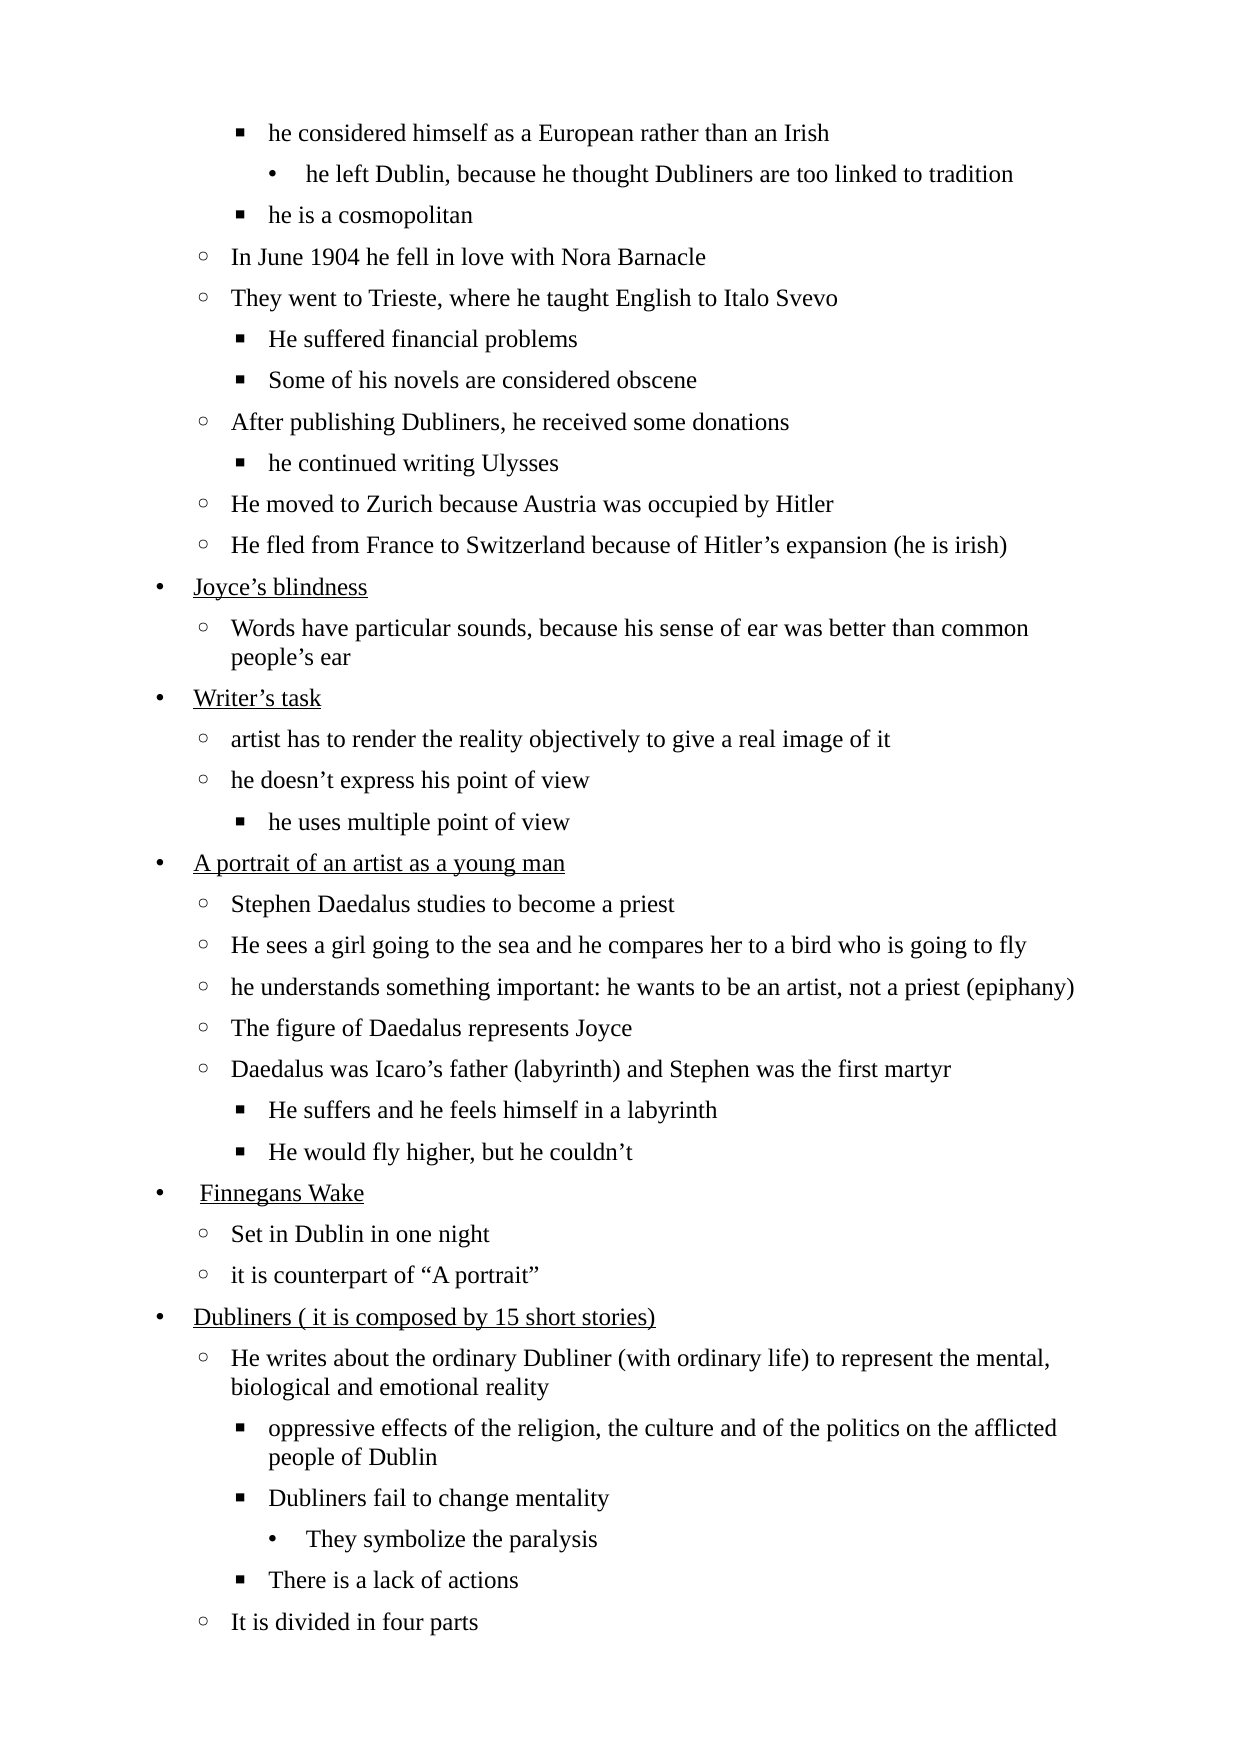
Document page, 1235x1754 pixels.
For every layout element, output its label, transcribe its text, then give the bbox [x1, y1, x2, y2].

list artist has to render the reality objectively to give a real image of it [193, 724, 1116, 753]
list A portrait of an artist as a young man [156, 848, 1116, 877]
list Joyce’s blindness [156, 572, 1116, 601]
list Set in Dublin in one night [193, 1219, 1116, 1248]
list it is counterpart of “A portrait” [193, 1261, 1116, 1289]
list Finnegans Wake [156, 1178, 1116, 1207]
list They went to Trieste, where he taught English to Italo Svevo [193, 283, 1116, 312]
list he is a cosmopolitan [231, 201, 1116, 229]
list Dubliners fail to change mentality [231, 1483, 1116, 1512]
list Some of his novels are considered obscene [231, 366, 1116, 394]
list Daedalus was Icaro’s father (labyrinth) and Stephen was the first martyr [193, 1054, 1116, 1083]
list He writes about the ordinary Dubliner (with ordinary life) to represent the mental, biological and emotional reality [193, 1343, 1116, 1401]
list They symbolize the paralysis [268, 1524, 1116, 1553]
list he continued writing Ulysses [231, 448, 1116, 477]
list After publishing Dubliners, he received some donations [193, 407, 1116, 436]
list He fled from France to Switzerland because of Hitler’s expansion (he is irish) [193, 531, 1116, 559]
list In June 1904 he fell in love with Nora Barnacle [193, 242, 1116, 271]
list He suffered financial problems [231, 324, 1116, 353]
list There is a lack of actions [231, 1566, 1116, 1594]
list Dubliners ( it is composed by 15 short stories) [156, 1302, 1116, 1331]
list he doesn’t express his point of view [193, 766, 1116, 794]
list oppressive effects of the religion, the culture and of the politics on the afflicted people of Dublin [231, 1413, 1116, 1471]
list It is divided in four parts [193, 1607, 1116, 1636]
list He would fly higher, but he couldn’t [231, 1137, 1116, 1166]
list Words have particular sounds, because his sense of ear was better than common people’s ear [193, 613, 1116, 671]
list Writer’s task [156, 683, 1116, 712]
list He suffers and he feels himself in a labyrinth [231, 1096, 1116, 1124]
list The figure of Daedalus represents Joyce [193, 1013, 1116, 1042]
list he understands something important: he wants to be an artist, not a priest (epiphany) [193, 972, 1116, 1001]
list Stephen Daedalus studies to become a priest [193, 889, 1116, 918]
list he considered himself as a European rather than an Irish [231, 118, 1116, 147]
list he left Dublin, because he thought Dubliners are too linked to tradition [268, 159, 1116, 188]
list He sees a girl going to the sea and he compares her to a bird who is going to fly [193, 931, 1116, 959]
list he uses multiple point of view [231, 807, 1116, 836]
list He moved to Zurich because Austria was occupied by Hitler [193, 489, 1116, 518]
